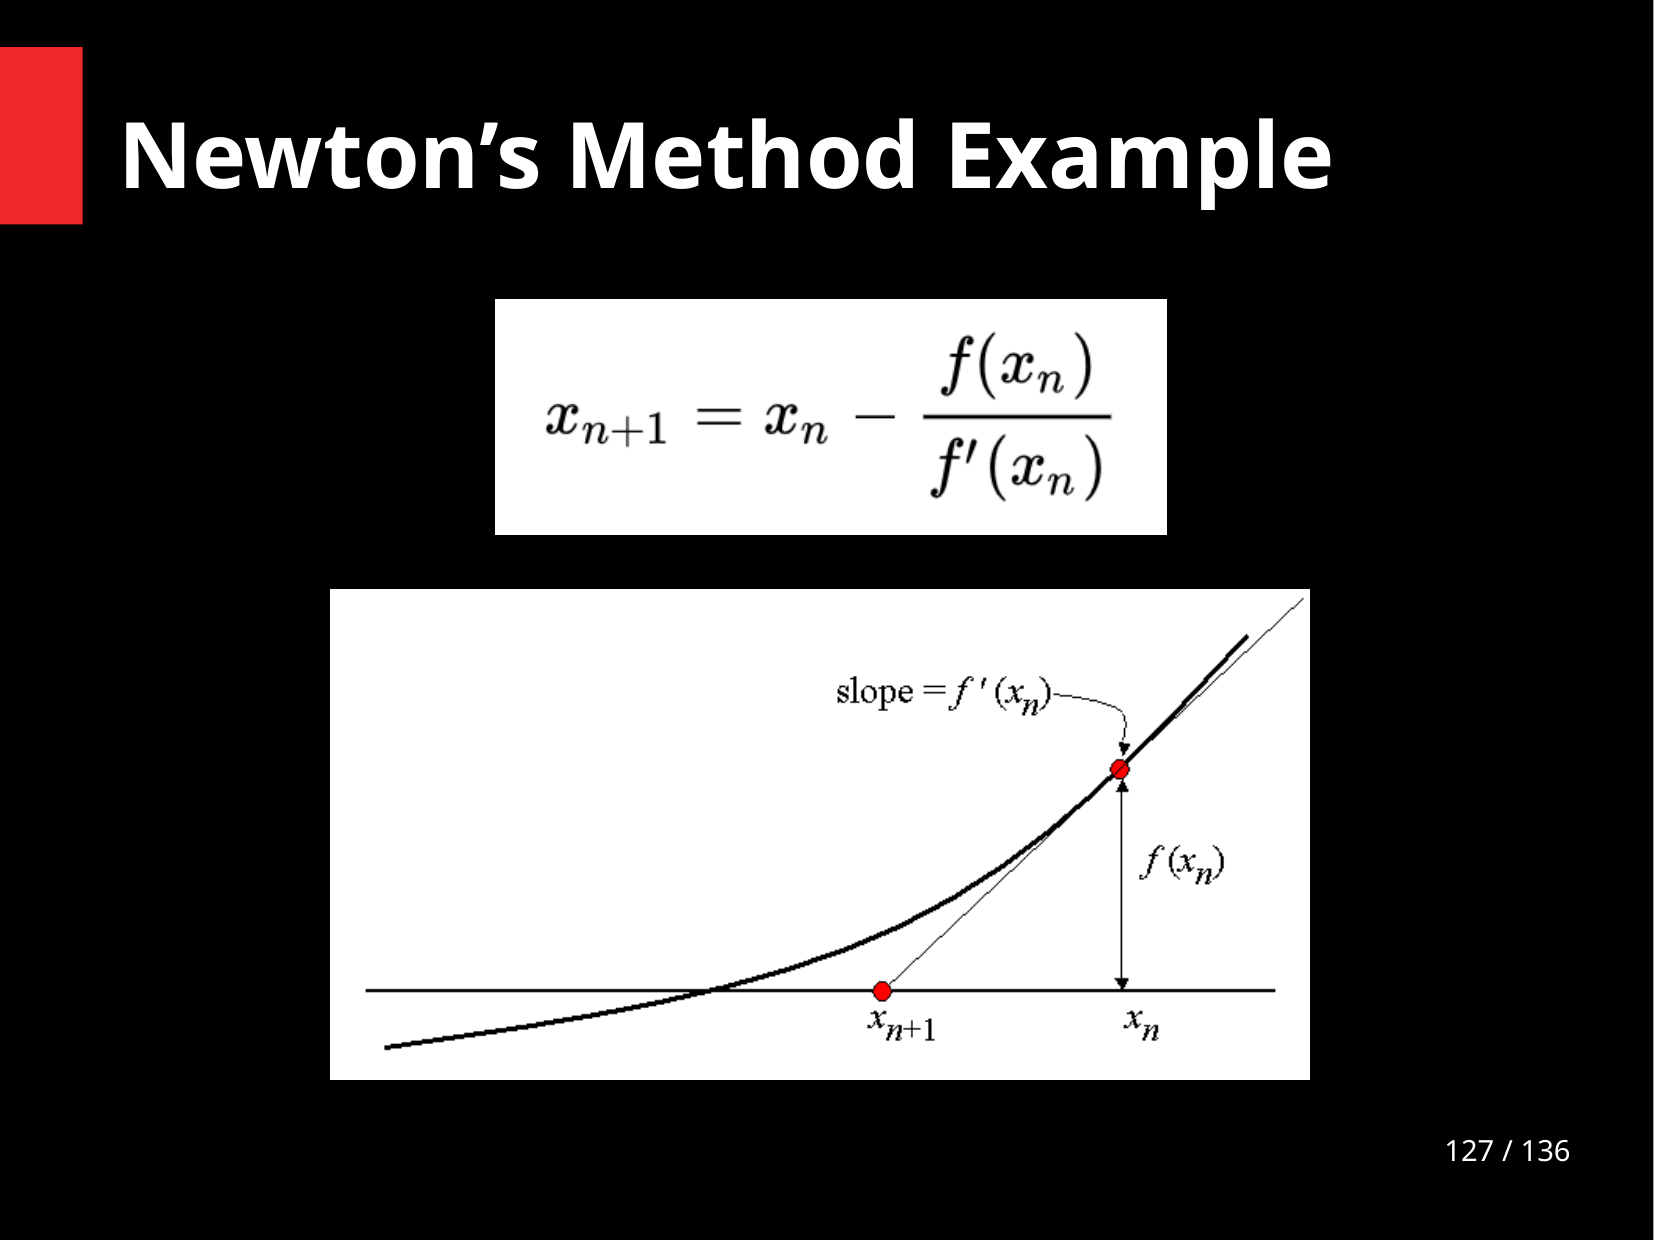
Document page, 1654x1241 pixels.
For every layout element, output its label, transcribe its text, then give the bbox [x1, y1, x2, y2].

picture [330, 589, 1310, 1081]
title Newton’s Method Example [118, 49, 1571, 257]
picture [495, 299, 1167, 535]
